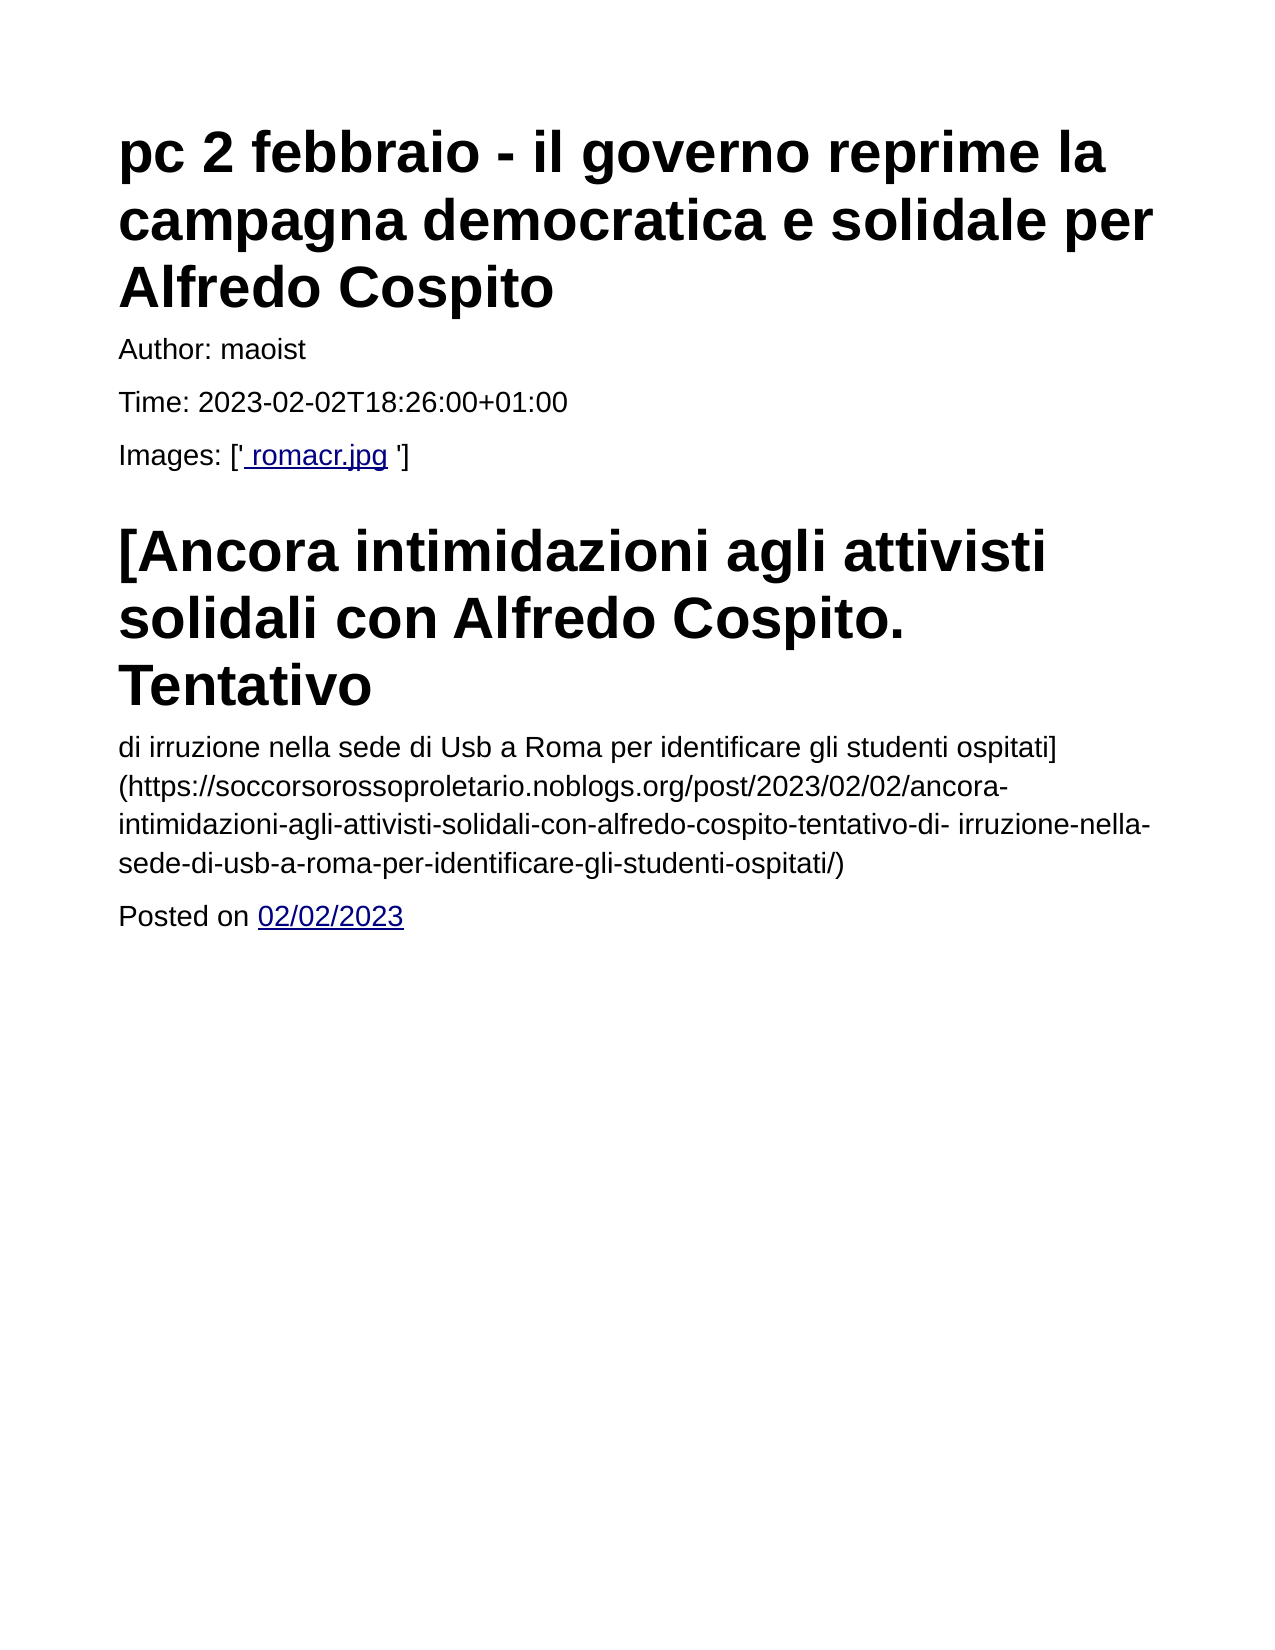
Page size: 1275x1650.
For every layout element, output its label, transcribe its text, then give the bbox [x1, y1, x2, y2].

text Images: [' romacr.jpg '] [118, 438, 1157, 472]
text Time: 2023-02-02T18:26:00+01:00 [118, 385, 1157, 418]
text Posted on 02/02/2023 [118, 899, 1157, 932]
subtitle pc 2 febbraio - il governo reprime la campagna democratica e solidale per Alfredo Cospito [118, 118, 1157, 319]
text di irruzione nella sede di Usb a Roma per identificare gli studenti ospitati](https://soccorsorossoproletario.noblogs.org/post/2023/02/02/ancora- intimidazioni-agli-attivisti-solidali-con-alfredo-cospito-tentativo-di- irruzione-nella-sede-di-usb-a-roma-per-identificare-gli-studenti-ospitati/) [118, 730, 1157, 879]
subtitle [Ancora intimidazioni agli attivisti solidali con Alfredo Cospito. Tentativo [118, 516, 1157, 717]
text Author: maoist [118, 332, 1157, 365]
